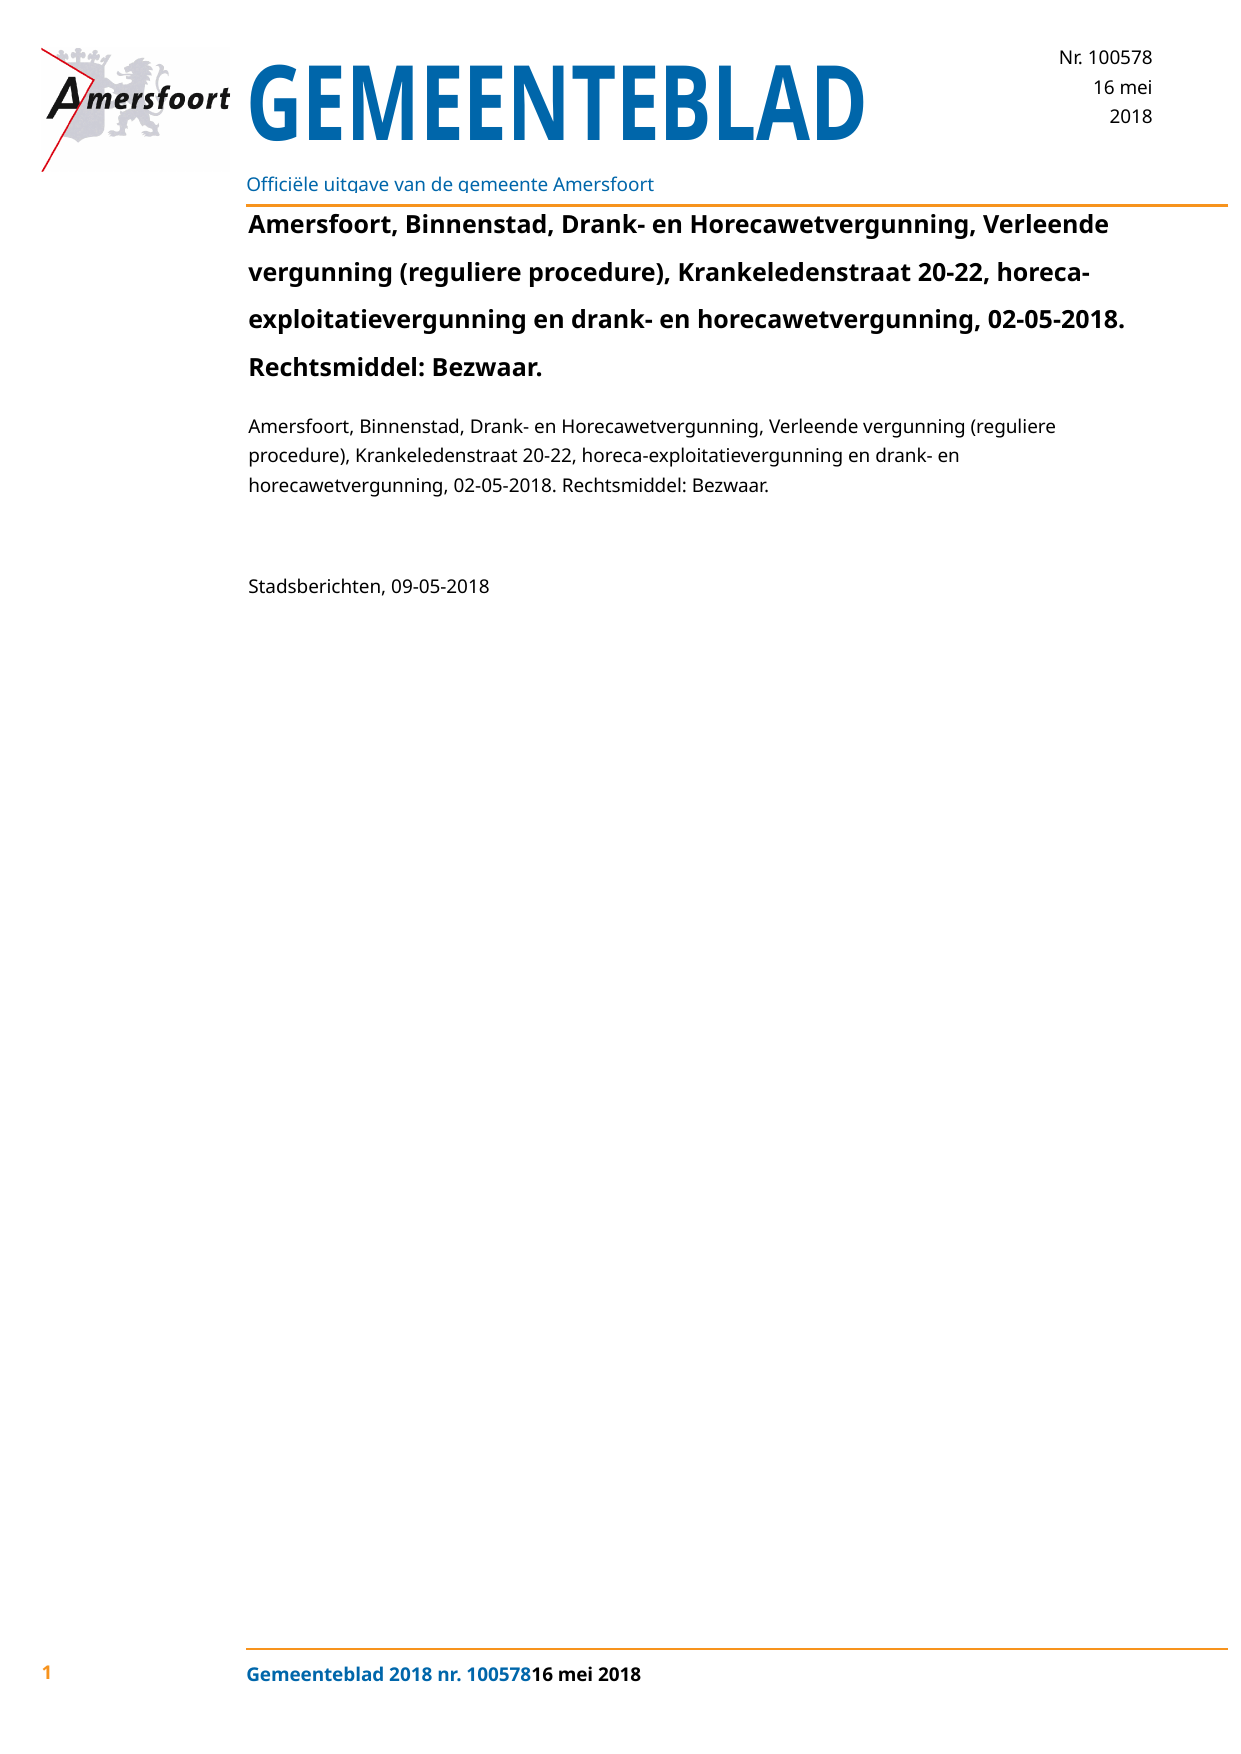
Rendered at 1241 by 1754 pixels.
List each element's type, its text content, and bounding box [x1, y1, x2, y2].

text Amersfoort, Binnenstad, Drank- en Horecawetvergunning, Verleende vergunning (reguliere procedure), Krankeledenstraat 20-22, horeca-exploitatievergunning en drank- en horecawetvergunning, 02-05-2018. Rechtsmiddel: Bezwaar. [248, 207, 1152, 384]
text Amersfoort, Binnenstad, Drank- en Horecawetvergunning, Verleende vergunning (reguliere procedure), Krankeledenstraat 20-22, horeca-exploitatievergunning en drank- en horecawetvergunning, 02-05-2018. Rechtsmiddel: Bezwaar. [248, 413, 1152, 498]
picture [41, 47, 231, 172]
text Stadsberichten, 09-05-2018 [248, 573, 1152, 599]
